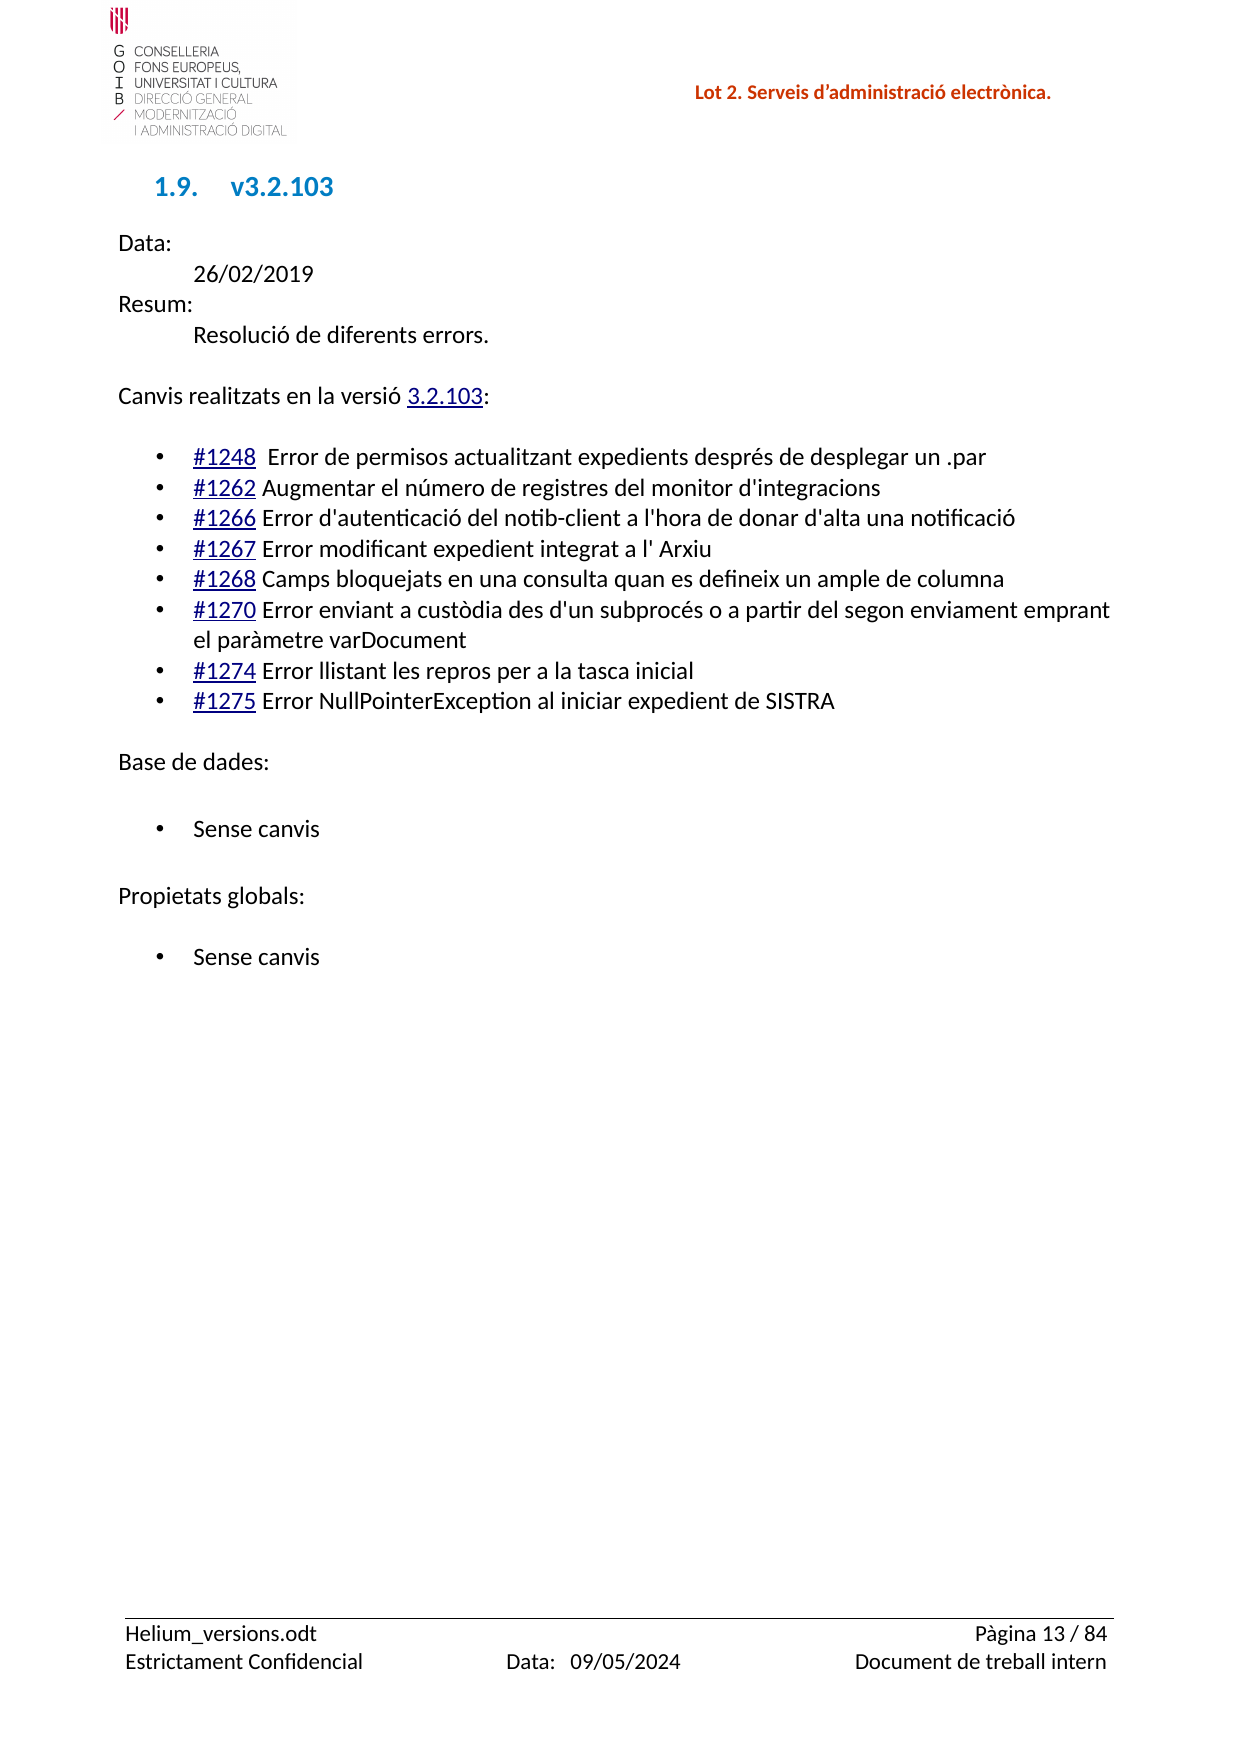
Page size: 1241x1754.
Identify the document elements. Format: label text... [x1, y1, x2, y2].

list #1274 Error llistant les repros per a la tasca inicial [156, 655, 1122, 685]
list #1267 Error modificant expedient integrat a l' Arxiu [156, 533, 1122, 563]
text Propietats globals: [118, 880, 1122, 911]
text Data: [118, 228, 1122, 258]
list #1268 Camps bloquejats en una consulta quan es defineix un ample de columna [156, 563, 1122, 594]
list Sense canvis [156, 941, 1122, 972]
list #1248 Error de permisos actualitzant expedients després de desplegar un .par [156, 441, 1122, 472]
list #1270 Error enviant a custòdia des d'un subprocés o a partir del segon enviament emprant el paràmetre varDocument [156, 594, 1122, 655]
picture [100, 0, 297, 144]
text 26/02/2019 [118, 258, 1122, 289]
text Base de dades: [118, 746, 1122, 777]
list #1266 Error d'autenticació del notib-client a l'hora de donar d'alta una notificació [156, 502, 1122, 533]
list #1275 Error NullPointerException al iniciar expedient de SISTRA [156, 685, 1122, 716]
text Resum: [118, 289, 1122, 319]
text Canvis realitzats en la versió 3.2.103: [118, 380, 1122, 411]
text Resolució de diferents errors. [118, 319, 1122, 350]
list Sense canvis [156, 813, 1122, 844]
list #1262 Augmentar el número de registres del monitor d'integracions [156, 472, 1122, 502]
subtitle v3.2.103 [153, 168, 1122, 204]
